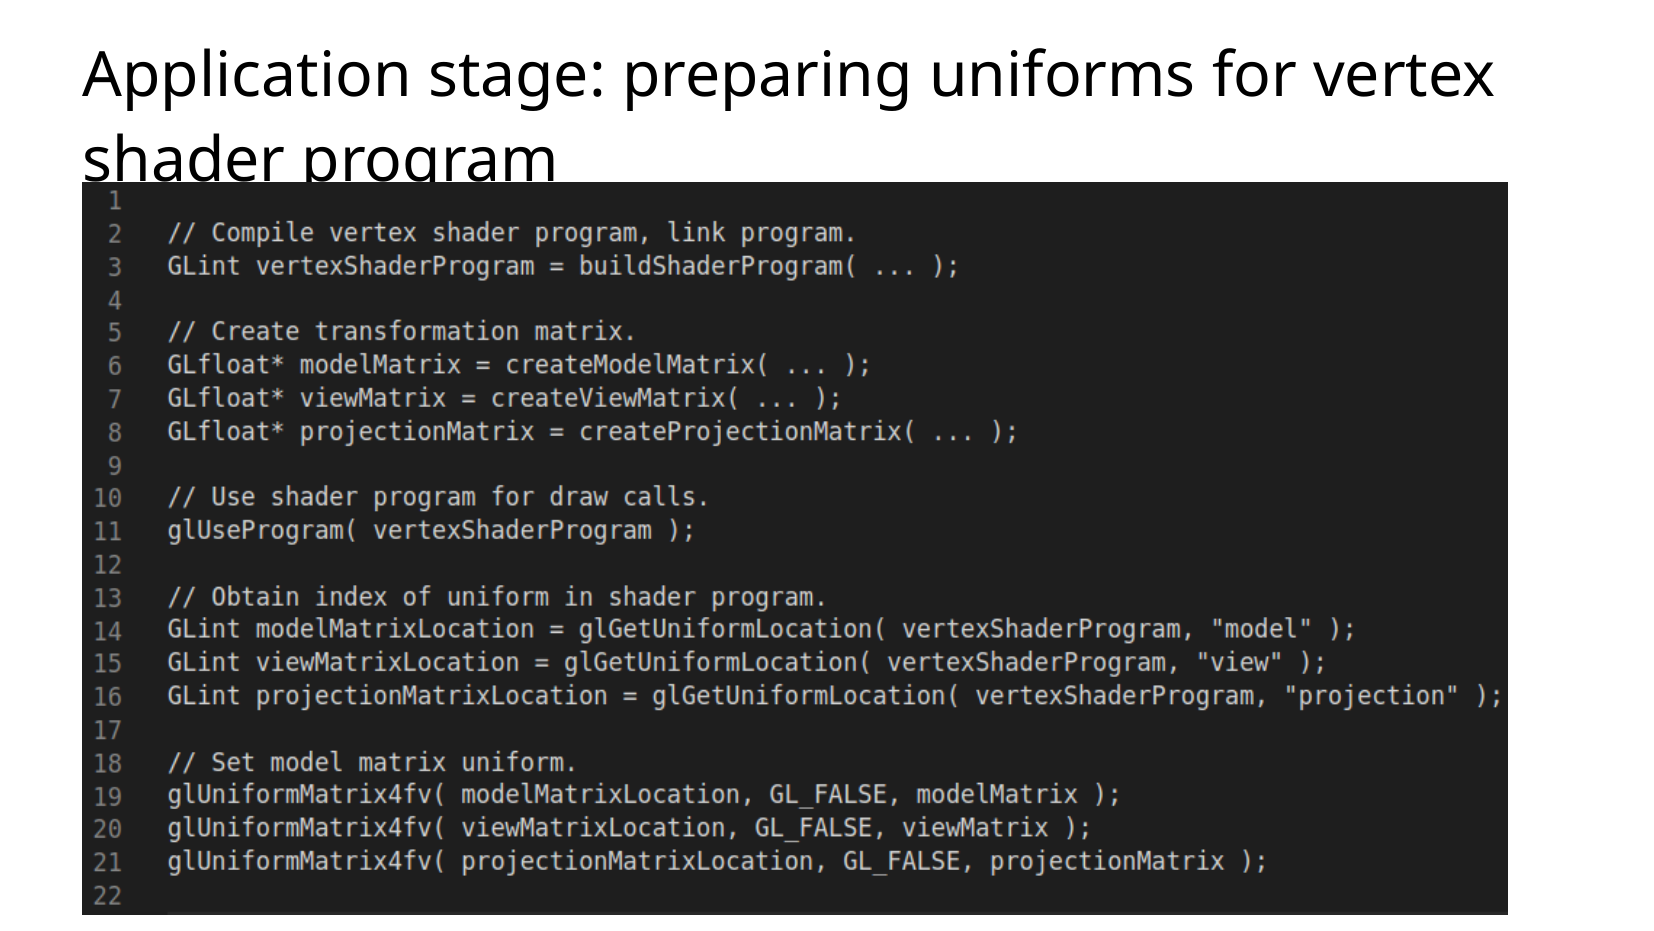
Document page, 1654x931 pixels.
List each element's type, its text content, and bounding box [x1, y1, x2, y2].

title Application stage: preparing uniforms for vertex shader program [82, 37, 1571, 193]
picture [82, 182, 1508, 916]
